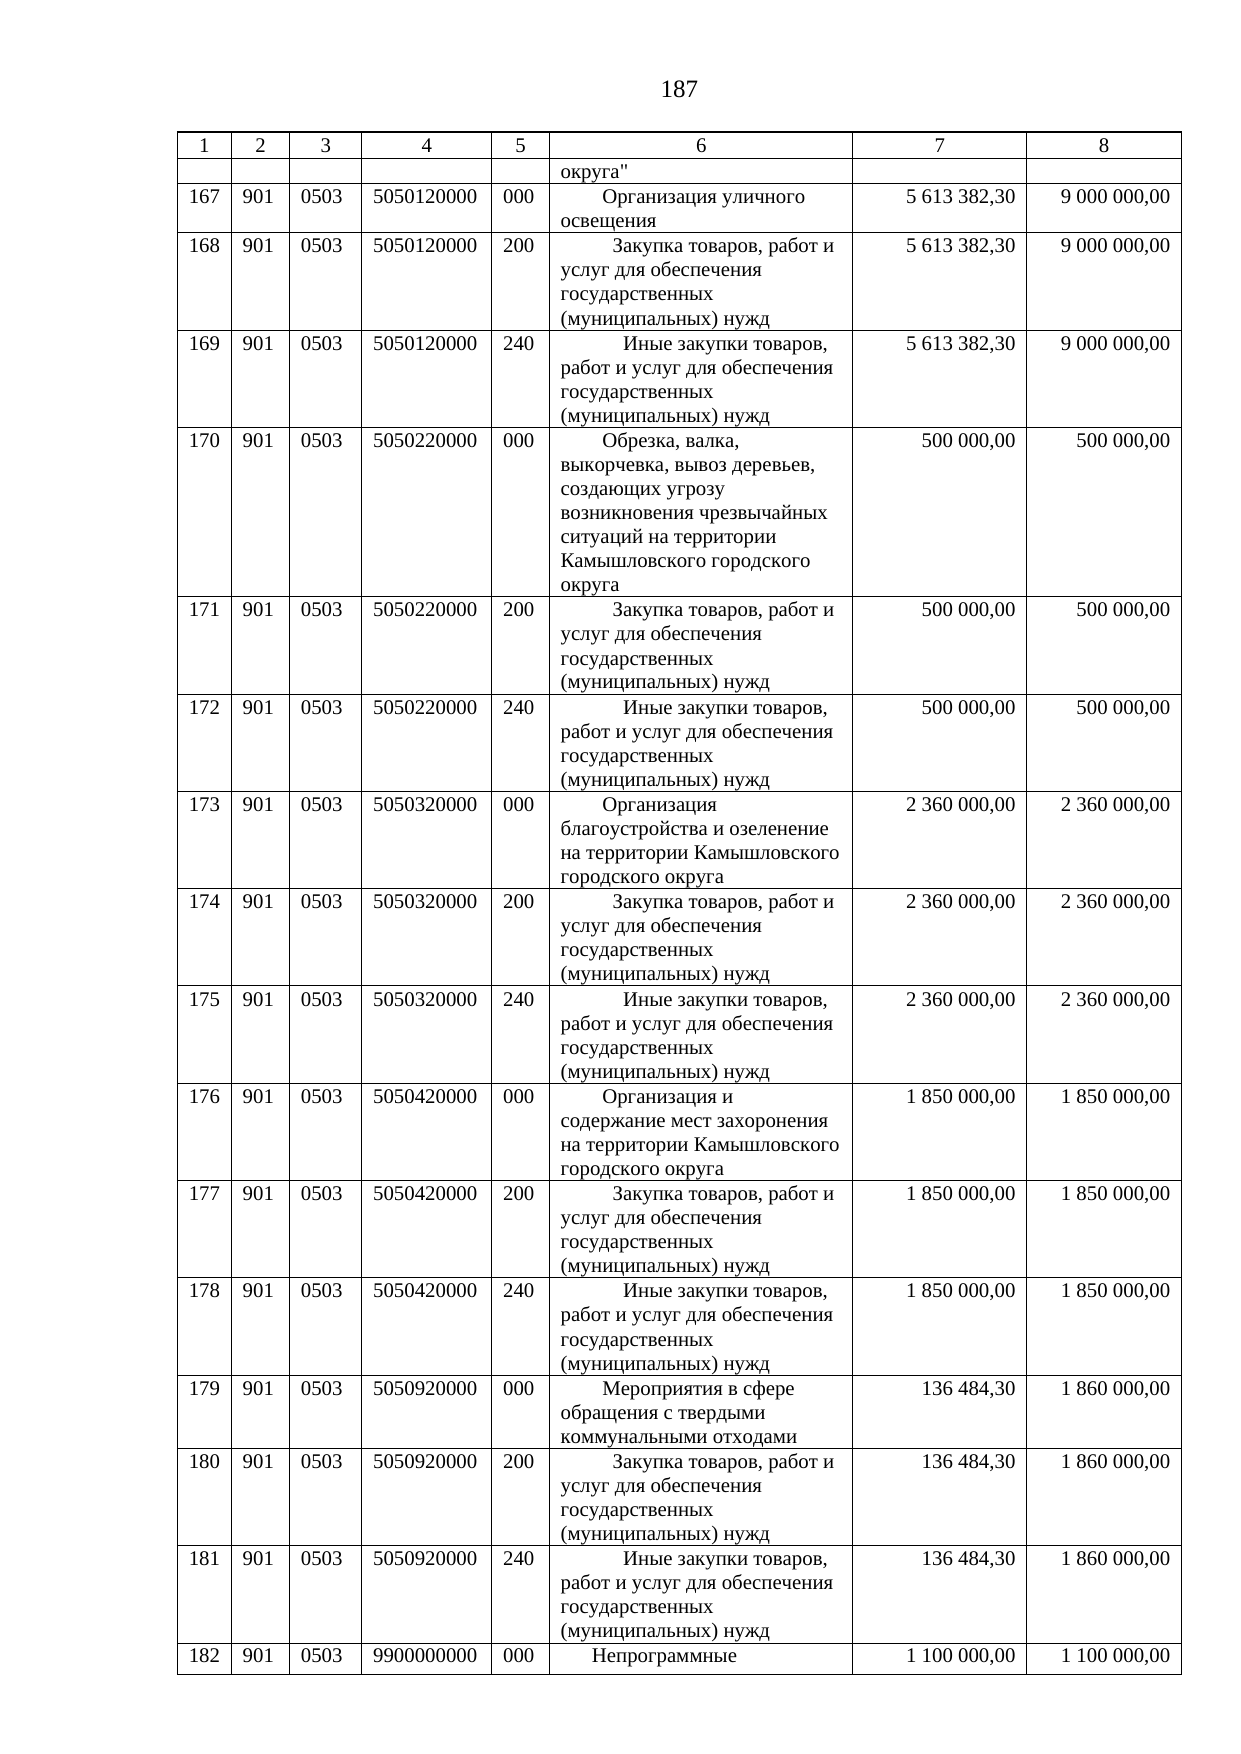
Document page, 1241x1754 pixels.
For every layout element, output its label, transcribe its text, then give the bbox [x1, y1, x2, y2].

table_cell 0503 [290, 889, 361, 985]
table_cell 179 [178, 1376, 231, 1448]
table_cell 901 [232, 331, 289, 427]
table_cell 5050220000 [362, 695, 491, 791]
table_cell 1 850 000,00 [853, 1181, 1026, 1277]
table_cell 173 [178, 792, 231, 888]
table_cell 5050420000 [362, 1181, 491, 1277]
table_cell 000 [492, 184, 549, 232]
table_cell 0503 [290, 184, 361, 232]
table_cell 175 [178, 986, 231, 1083]
table_cell 2 360 000,00 [853, 792, 1026, 888]
table_cell 0503 [290, 695, 361, 791]
table_cell 1 100 000,00 [853, 1644, 1026, 1674]
table_cell 000 [492, 428, 549, 596]
table_cell 0503 [290, 1278, 361, 1374]
table_cell 240 [492, 695, 549, 791]
table_cell 180 [178, 1449, 231, 1545]
table_cell 500 000,00 [1027, 428, 1181, 596]
table_cell [290, 159, 361, 183]
table_header 5 [492, 133, 549, 158]
table_cell 901 [232, 1181, 289, 1277]
table_cell 136 484,30 [853, 1449, 1026, 1545]
table_cell Закупка товаров, работ и услуг для обеспечения государственных (муниципальных) нужд [550, 1449, 852, 1545]
table_cell 901 [232, 1084, 289, 1180]
table_cell 901 [232, 233, 289, 329]
table_cell 5050320000 [362, 986, 491, 1083]
table_cell 5050920000 [362, 1546, 491, 1642]
table_cell 177 [178, 1181, 231, 1277]
table_cell Обрезка, валка, выкорчевка, вывоз деревьев, создающих угрозу возникновения чрезвычайных ситуаций на территории Камышловского городского округа [550, 428, 852, 596]
table_cell 1 850 000,00 [1027, 1181, 1181, 1277]
table_cell 1 850 000,00 [1027, 1084, 1181, 1180]
table_cell 901 [232, 695, 289, 791]
table_header 3 [290, 133, 361, 158]
table_cell 171 [178, 597, 231, 693]
table_cell 1 850 000,00 [853, 1278, 1026, 1374]
table_cell 1 100 000,00 [1027, 1644, 1181, 1674]
table_cell 9 000 000,00 [1027, 233, 1181, 329]
table_cell 5050420000 [362, 1084, 491, 1180]
table_cell 174 [178, 889, 231, 985]
table_cell 5050920000 [362, 1449, 491, 1545]
table_cell 0503 [290, 428, 361, 596]
table_cell 500 000,00 [853, 597, 1026, 693]
table_cell 9 000 000,00 [1027, 331, 1181, 427]
table_cell 901 [232, 1644, 289, 1674]
table_cell 240 [492, 331, 549, 427]
table_cell Организация уличного освещения [550, 184, 852, 232]
table_cell 500 000,00 [1027, 695, 1181, 791]
table_cell Иные закупки товаров, работ и услуг для обеспечения государственных (муниципальных) нужд [550, 331, 852, 427]
table_cell 0503 [290, 1644, 361, 1674]
table_cell 2 360 000,00 [1027, 889, 1181, 985]
table_cell 172 [178, 695, 231, 791]
table_cell Организация и содержание мест захоронения на территории Камышловского городского округа [550, 1084, 852, 1180]
table_cell 240 [492, 1278, 549, 1374]
table_cell 000 [492, 792, 549, 888]
table_cell 9 000 000,00 [1027, 184, 1181, 232]
table_cell Иные закупки товаров, работ и услуг для обеспечения государственных (муниципальных) нужд [550, 1546, 852, 1642]
table_cell 5050320000 [362, 889, 491, 985]
table_cell 5050920000 [362, 1376, 491, 1448]
table_cell 170 [178, 428, 231, 596]
table_cell 901 [232, 597, 289, 693]
table_cell 901 [232, 184, 289, 232]
table_cell Закупка товаров, работ и услуг для обеспечения государственных (муниципальных) нужд [550, 233, 852, 329]
table_cell 5050120000 [362, 331, 491, 427]
table_cell 5050220000 [362, 597, 491, 693]
table_cell [232, 159, 289, 183]
table_cell 240 [492, 1546, 549, 1642]
table_cell 2 360 000,00 [1027, 792, 1181, 888]
table_cell 200 [492, 597, 549, 693]
table_cell 200 [492, 889, 549, 985]
table_cell 136 484,30 [853, 1546, 1026, 1642]
table_cell 901 [232, 1278, 289, 1374]
table_cell 136 484,30 [853, 1376, 1026, 1448]
table_cell Мероприятия в сфере обращения с твердыми коммунальными отходами [550, 1376, 852, 1448]
table_header 7 [853, 133, 1026, 158]
table_cell 1 850 000,00 [853, 1084, 1026, 1180]
table_cell 200 [492, 1181, 549, 1277]
table_cell 0503 [290, 1546, 361, 1642]
table_cell 0503 [290, 331, 361, 427]
table_cell [178, 159, 231, 183]
table_cell 000 [492, 1644, 549, 1674]
table_cell [492, 159, 549, 183]
table_cell 5050220000 [362, 428, 491, 596]
table_header 6 [550, 133, 852, 158]
table_cell 5 613 382,30 [853, 331, 1026, 427]
table_cell округа" [550, 159, 852, 183]
table_cell 0503 [290, 792, 361, 888]
table_cell 167 [178, 184, 231, 232]
table_cell 2 360 000,00 [853, 889, 1026, 985]
table_cell Иные закупки товаров, работ и услуг для обеспечения государственных (муниципальных) нужд [550, 695, 852, 791]
table_cell 0503 [290, 1449, 361, 1545]
table_cell 5050320000 [362, 792, 491, 888]
table_cell 1 850 000,00 [1027, 1278, 1181, 1374]
table_cell Закупка товаров, работ и услуг для обеспечения государственных (муниципальных) нужд [550, 889, 852, 985]
table_cell 0503 [290, 1376, 361, 1448]
table_cell 9900000000 [362, 1644, 491, 1674]
table_cell 000 [492, 1376, 549, 1448]
table_cell 182 [178, 1644, 231, 1674]
table_cell 5050120000 [362, 233, 491, 329]
table_cell 5050420000 [362, 1278, 491, 1374]
table_cell 0503 [290, 1084, 361, 1180]
table_header 1 [178, 133, 231, 158]
table_cell 169 [178, 331, 231, 427]
table_cell 901 [232, 1546, 289, 1642]
table_cell 168 [178, 233, 231, 329]
table_cell 0503 [290, 1181, 361, 1277]
table_cell 901 [232, 792, 289, 888]
table_cell 1 860 000,00 [1027, 1449, 1181, 1545]
table_cell [853, 159, 1026, 183]
table_cell 901 [232, 1449, 289, 1545]
table_cell 500 000,00 [853, 428, 1026, 596]
table_cell Иные закупки товаров, работ и услуг для обеспечения государственных (муниципальных) нужд [550, 1278, 852, 1374]
table_cell 0503 [290, 597, 361, 693]
table_cell 200 [492, 233, 549, 329]
table_cell 0503 [290, 986, 361, 1083]
table_cell 0503 [290, 233, 361, 329]
table_cell Закупка товаров, работ и услуг для обеспечения государственных (муниципальных) нужд [550, 597, 852, 693]
table_cell 901 [232, 428, 289, 596]
table_cell 1 860 000,00 [1027, 1376, 1181, 1448]
table_cell 500 000,00 [1027, 597, 1181, 693]
table_cell 5 613 382,30 [853, 184, 1026, 232]
table_cell 178 [178, 1278, 231, 1374]
table_cell 1 860 000,00 [1027, 1546, 1181, 1642]
table_cell 181 [178, 1546, 231, 1642]
table_cell 901 [232, 986, 289, 1083]
table_cell 500 000,00 [853, 695, 1026, 791]
table_cell Закупка товаров, работ и услуг для обеспечения государственных (муниципальных) нужд [550, 1181, 852, 1277]
table_cell [1027, 159, 1181, 183]
table_cell 901 [232, 1376, 289, 1448]
table_cell 901 [232, 889, 289, 985]
table_cell 2 360 000,00 [853, 986, 1026, 1083]
table_cell 176 [178, 1084, 231, 1180]
table_header 4 [362, 133, 491, 158]
table_cell 5050120000 [362, 184, 491, 232]
table_cell Непрограммные [550, 1644, 852, 1674]
table_cell [362, 159, 491, 183]
table_cell Иные закупки товаров, работ и услуг для обеспечения государственных (муниципальных) нужд [550, 986, 852, 1083]
table_cell 5 613 382,30 [853, 233, 1026, 329]
table_cell 000 [492, 1084, 549, 1180]
table_cell 200 [492, 1449, 549, 1545]
table_header 2 [232, 133, 289, 158]
table_cell Организация благоустройства и озеленение на территории Камышловского городского округа [550, 792, 852, 888]
table_header 8 [1027, 133, 1181, 158]
table_cell 2 360 000,00 [1027, 986, 1181, 1083]
table_cell 240 [492, 986, 549, 1083]
